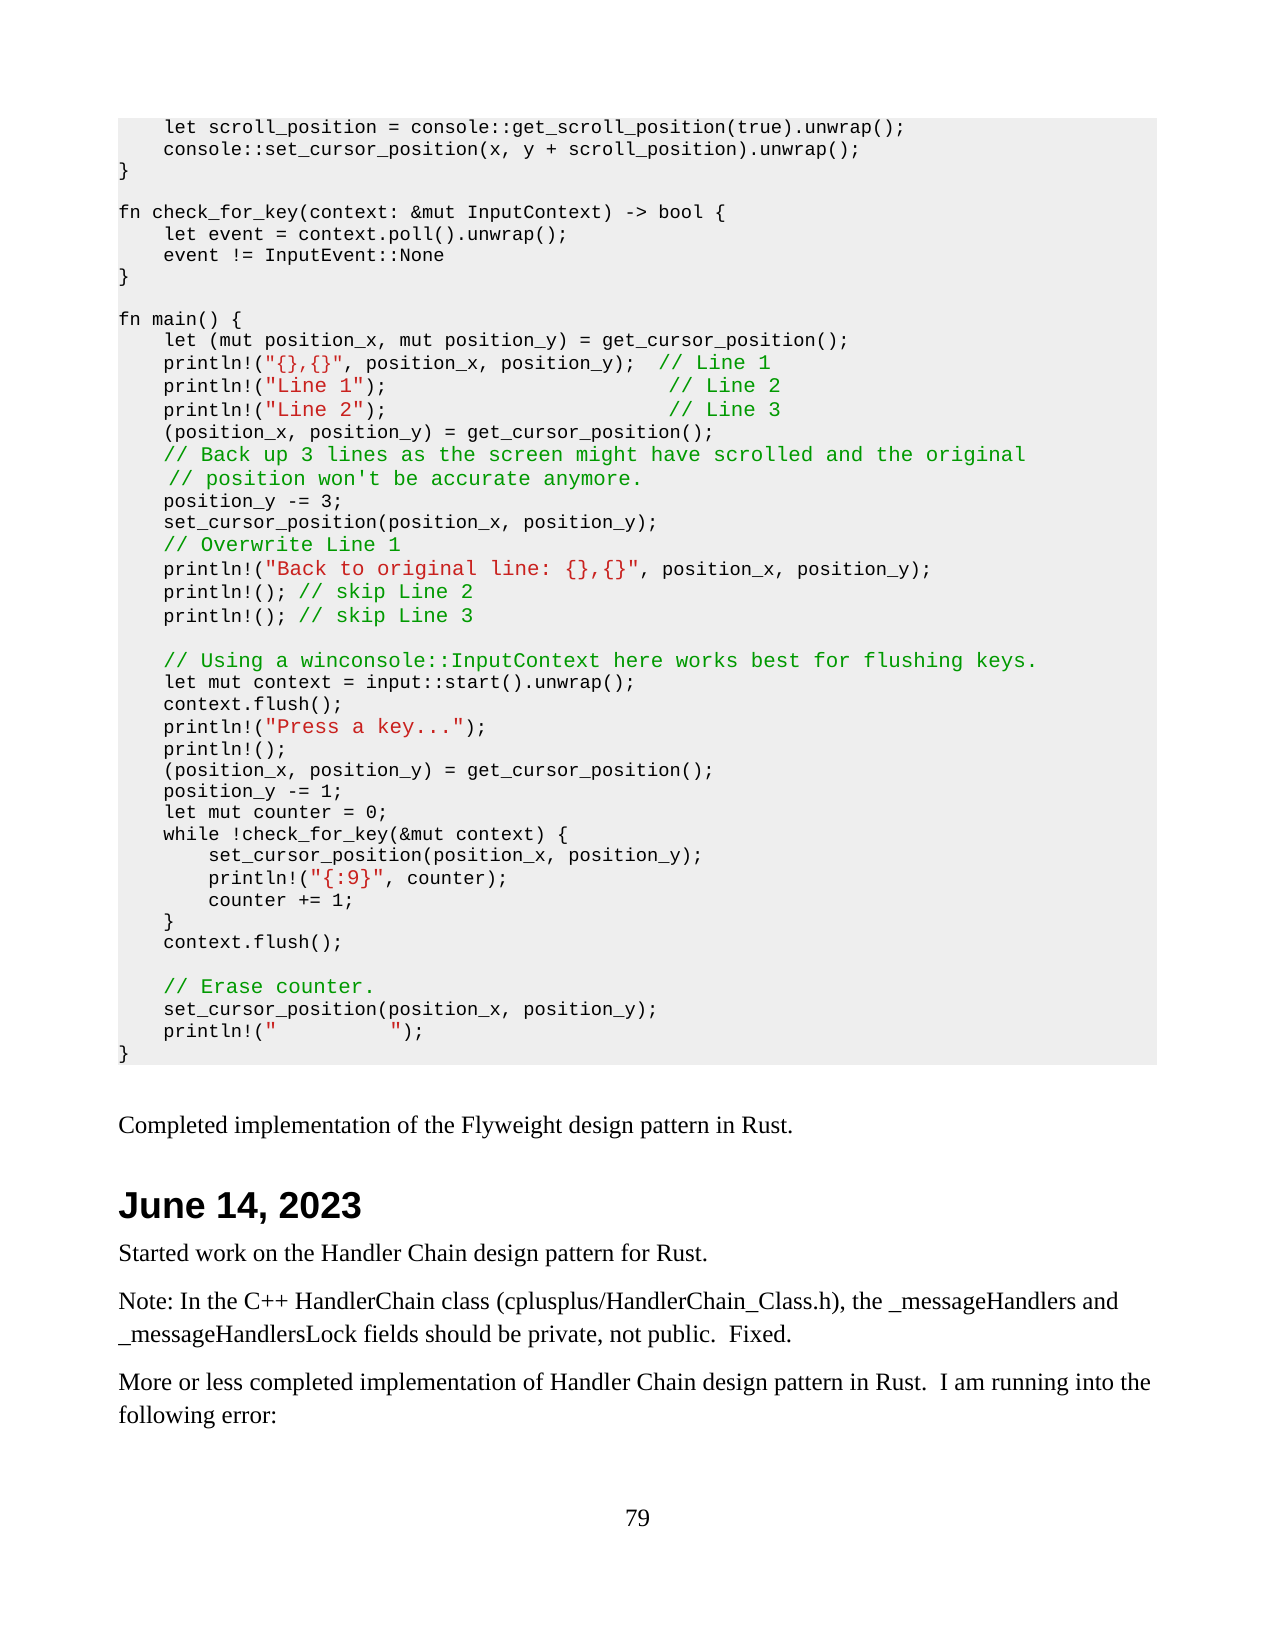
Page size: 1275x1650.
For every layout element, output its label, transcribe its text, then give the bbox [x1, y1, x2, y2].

text let scroll_position = console::get_scroll_position(true).unwrap(); [118, 118, 1157, 139]
text console::set_cursor_position(x, y + scroll_position).unwrap(); [118, 139, 1157, 161]
text // Back up 3 lines as the screen might have scrolled and the original [118, 444, 1157, 468]
text fn main() { [118, 309, 1157, 331]
text println!(" "); [118, 1021, 1157, 1044]
text } [118, 912, 1157, 933]
text } [118, 1044, 1157, 1065]
text println!("Press a key..."); [118, 716, 1157, 739]
text Started work on the Handler Chain design pattern for Rust. [118, 1238, 1157, 1267]
text println!("{:9}", counter); [118, 867, 1157, 891]
text position_y -= 3; [118, 491, 1157, 513]
text context.flush(); [118, 933, 1157, 954]
text Note: In the C++ HandlerChain class (cplusplus/HandlerChain_Class.h), the _messageHandlers and _messageHandlersLock fields should be private, not public. Fixed. [118, 1286, 1157, 1348]
text let mut context = input::start().unwrap(); [118, 673, 1157, 694]
text More or less completed implementation of Handler Chain design pattern in Rust. I am running into the following error: [118, 1367, 1157, 1428]
text // Using a winconsole::InputContext here works best for flushing keys. [118, 650, 1157, 673]
subtitle June 14, 2023 [118, 1183, 1157, 1226]
text (position_x, position_y) = get_cursor_position(); [118, 761, 1157, 782]
text let (mut position_x, mut position_y) = get_cursor_position(); [118, 331, 1157, 352]
text let event = context.poll().unwrap(); [118, 224, 1157, 246]
text println!("Back to original line: {},{}", position_x, position_y); [118, 557, 1157, 581]
text (position_x, position_y) = get_cursor_position(); [118, 423, 1157, 444]
text set_cursor_position(position_x, position_y); [118, 513, 1157, 534]
text } [118, 267, 1157, 288]
text Completed implementation of the Flyweight design pattern in Rust. [118, 1110, 1157, 1139]
text set_cursor_position(position_x, position_y); [118, 999, 1157, 1021]
text set_cursor_position(position_x, position_y); [118, 846, 1157, 867]
text } [118, 161, 1157, 182]
text println!("Line 2"); // Line 3 [118, 399, 1157, 423]
text fn check_for_key(context: &mut InputContext) -> bool { [118, 203, 1157, 224]
text println!(); // skip Line 2 [118, 581, 1157, 605]
text counter += 1; [118, 891, 1157, 912]
text context.flush(); [118, 694, 1157, 716]
text println!(); // skip Line 3 [118, 605, 1157, 628]
text position_y -= 1; [118, 782, 1157, 803]
text println!("Line 1"); // Line 2 [118, 376, 1157, 399]
text // position won't be accurate anymore. [118, 468, 1157, 491]
text println!(); [118, 739, 1157, 761]
text let mut counter = 0; [118, 803, 1157, 824]
text // Erase counter. [118, 976, 1157, 999]
text while !check_for_key(&mut context) { [118, 824, 1157, 846]
text event != InputEvent::None [118, 246, 1157, 267]
text // Overwrite Line 1 [118, 534, 1157, 557]
text println!("{},{}", position_x, position_y); // Line 1 [118, 352, 1157, 376]
